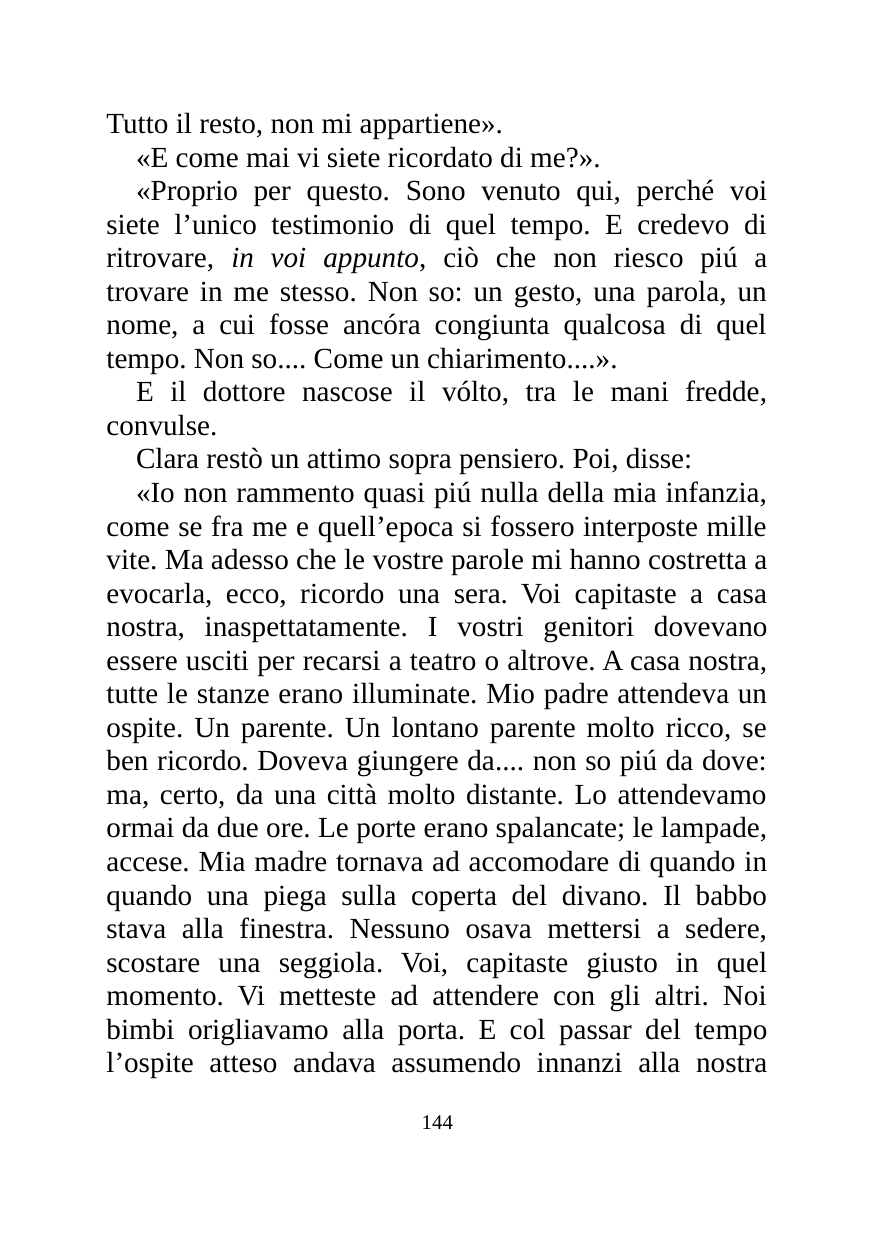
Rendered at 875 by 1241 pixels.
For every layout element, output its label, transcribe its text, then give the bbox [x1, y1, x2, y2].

text Tutto il resto, non mi appartiene». [106, 106, 768, 140]
text E il dottore nascose il vólto, tra le mani fredde, convulse. [106, 374, 768, 442]
text «Proprio per questo. Sono venuto qui, perché voi siete l’unico testimonio di quel tempo. E credevo di ritrovare, in voi appunto, ciò che non riesco piú a trovare in me stesso. Non so: un gesto, una parola, un nome, a cui fosse ancóra congiunta qualcosa di quel tempo. Non so.... Come un chiarimento....». [106, 173, 768, 374]
text «Io non rammento quasi piú nulla della mia infanzia, come se fra me e quell’epoca si fossero interposte mille vite. Ma adesso che le vostre parole mi hanno costretta a evocarla, ecco, ricordo una sera. Voi capitaste a casa nostra, inaspettatamente. I vostri genitori dovevano essere usciti per recarsi a teatro o altrove. A casa nostra, tutte le stanze erano illuminate. Mio padre attendeva un ospite. Un parente. Un lontano parente molto ricco, se ben ricordo. Doveva giungere da.... non so piú da dove: ma, certo, da una città molto distante. Lo attendevamo ormai da due ore. Le porte erano spalancate; le lampade, accese. Mia madre tornava ad accomodare di quando in quando una piega sulla coperta del divano. Il babbo stava alla finestra. Nessuno osava mettersi a sedere, scostare una seggiola. Voi, capitaste giusto in quel momento. Vi metteste ad attendere con gli altri. Noi bimbi origliavamo alla porta. E col passar del tempo l’ospite atteso andava assumendo innanzi alla nostra [106, 475, 768, 1079]
text Clara restò un attimo sopra pensiero. Poi, disse: [106, 442, 768, 475]
text «E come mai vi siete ricordato di me?». [106, 140, 768, 173]
